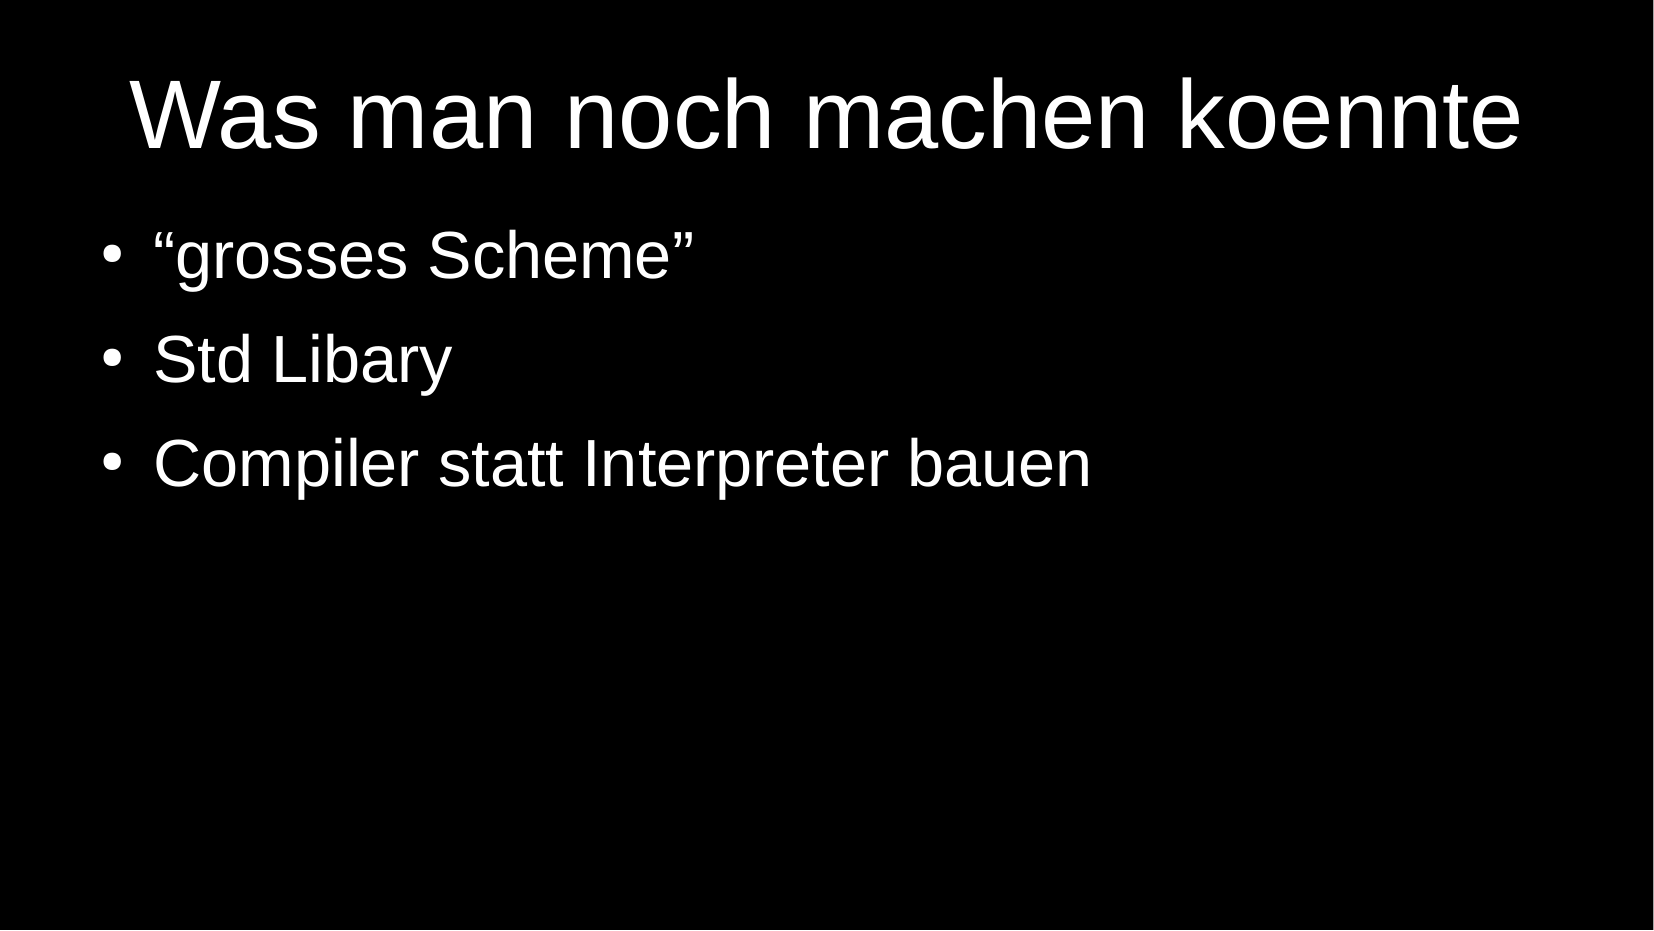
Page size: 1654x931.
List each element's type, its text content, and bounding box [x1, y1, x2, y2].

title Was man noch machen koennte [82, 37, 1571, 193]
list “grosses Scheme” Std Libary Compiler statt Interpreter bauen [82, 217, 1571, 758]
